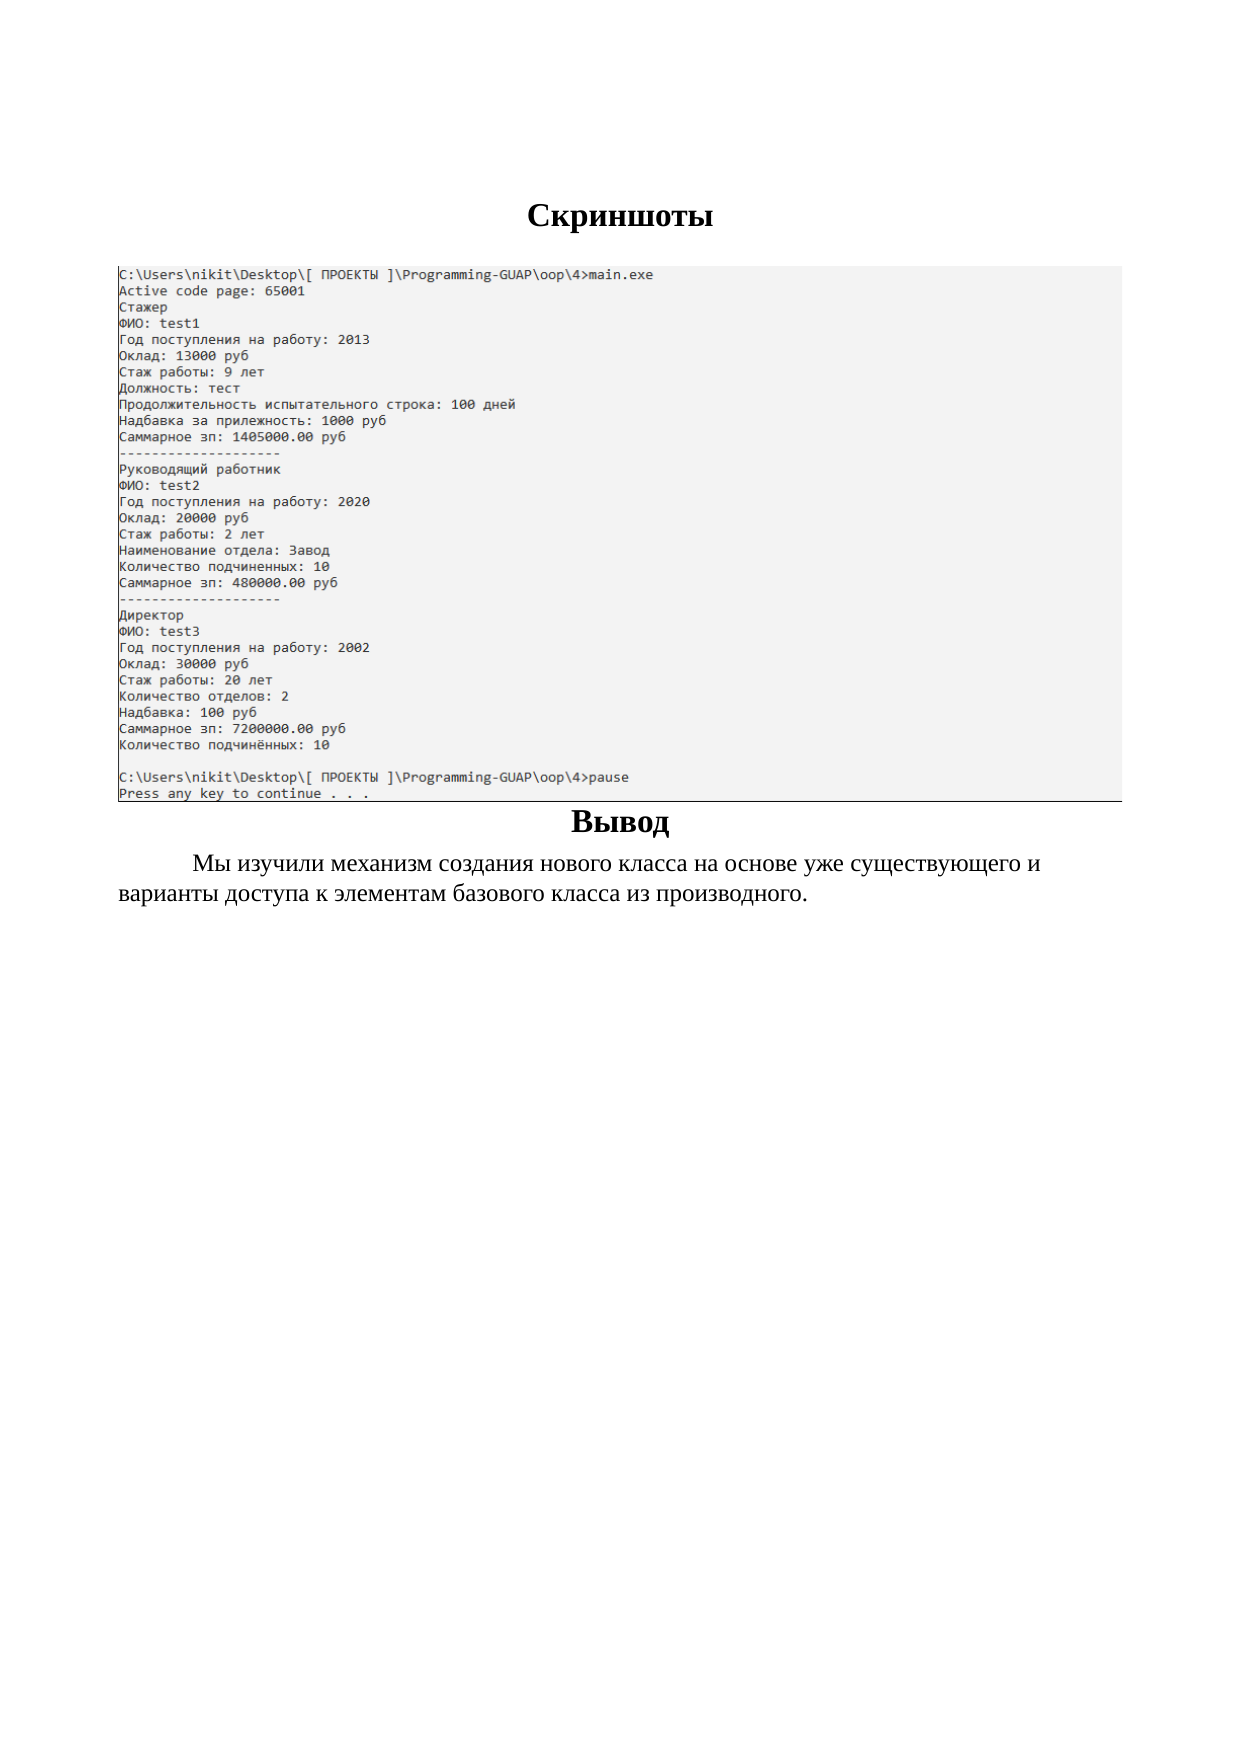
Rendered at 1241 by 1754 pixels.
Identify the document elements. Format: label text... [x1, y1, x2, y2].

text Мы изучили механизм создания нового класса на основе уже существующего и варианты доступа к элементам базового класса из производного. [118, 840, 1122, 907]
text Вывод [118, 802, 1122, 840]
text Скриншоты [118, 195, 1122, 233]
